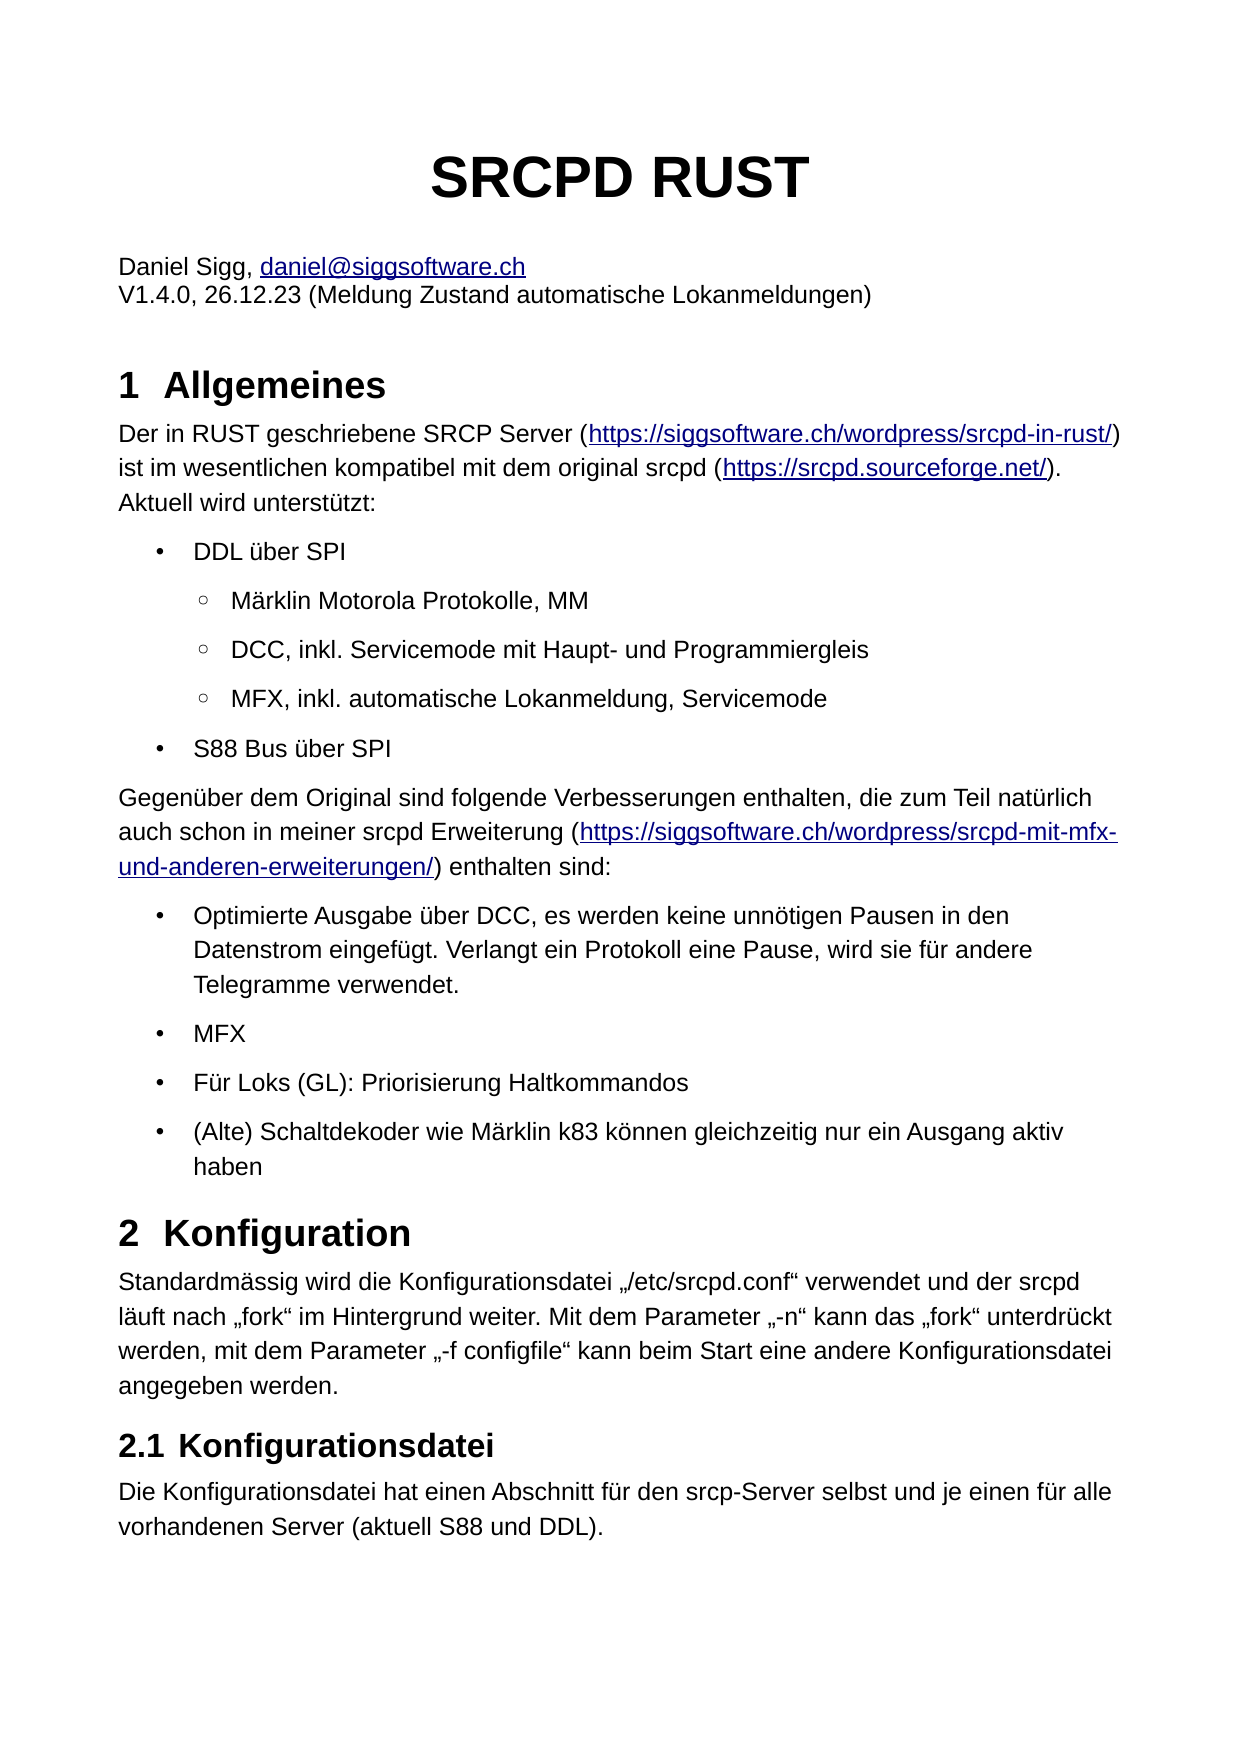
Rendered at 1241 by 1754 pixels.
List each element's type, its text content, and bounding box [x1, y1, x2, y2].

list Für Loks (GL): Priorisierung Haltkommandos [156, 1068, 1122, 1097]
list Märklin Motorola Protokolle, MM [193, 586, 1122, 615]
title SRCPD RUST [118, 143, 1122, 210]
text Standardmässig wird die Konfigurationsdatei „/etc/srcpd.conf“ verwendet und der srcpd läuft nach „fork“ im Hintergrund weiter. Mit dem Parameter „-n“ kann das „fork“ unterdrückt werden, mit dem Parameter „-f configfile“ kann beim Start eine andere Konfigurationsdatei angegeben werden. [118, 1267, 1122, 1399]
subtitle Konfigurationsdatei [118, 1426, 1122, 1465]
text Daniel Sigg, daniel@siggsoftware.ch [118, 251, 1122, 280]
subtitle Konfiguration [118, 1211, 1122, 1255]
subtitle Allgemeines [118, 363, 1122, 406]
text Gegenüber dem Original sind folgende Verbesserungen enthalten, die zum Teil natürlich auch schon in meiner srcpd Erweiterung (https://siggsoftware.ch/wordpress/srcpd-mit-mfx-und-anderen-erweiterungen/) enthalten sind: [118, 783, 1122, 880]
list DDL über SPI [156, 537, 1122, 566]
list S88 Bus über SPI [156, 733, 1122, 762]
text V1.4.0, 26.12.23 (Meldung Zustand automatische Lokanmeldungen) [118, 280, 1122, 309]
list MFX [156, 1019, 1122, 1048]
text Der in RUST geschriebene SRCP Server (https://siggsoftware.ch/wordpress/srcpd-in-rust/) ist im wesentlichen kompatibel mit dem original srcpd (https://srcpd.sourceforge.net/). Aktuell wird unterstützt: [118, 419, 1122, 517]
list Optimierte Ausgabe über DCC, es werden keine unnötigen Pausen in den Datenstrom eingefügt. Verlangt ein Protokoll eine Pause, wird sie für andere Telegramme verwendet. [156, 901, 1122, 998]
list DCC, inkl. Servicemode mit Haupt- und Programmiergleis [193, 635, 1122, 664]
text Die Konfigurationsdatei hat einen Abschnitt für den srcp-Server selbst und je einen für alle vorhandenen Server (aktuell S88 und DDL). [118, 1477, 1122, 1541]
list MFX, inkl. automatische Lokanmeldung, Servicemode [193, 684, 1122, 713]
list (Alte) Schaltdekoder wie Märklin k83 können gleichzeitig nur ein Ausgang aktiv haben [156, 1117, 1122, 1181]
